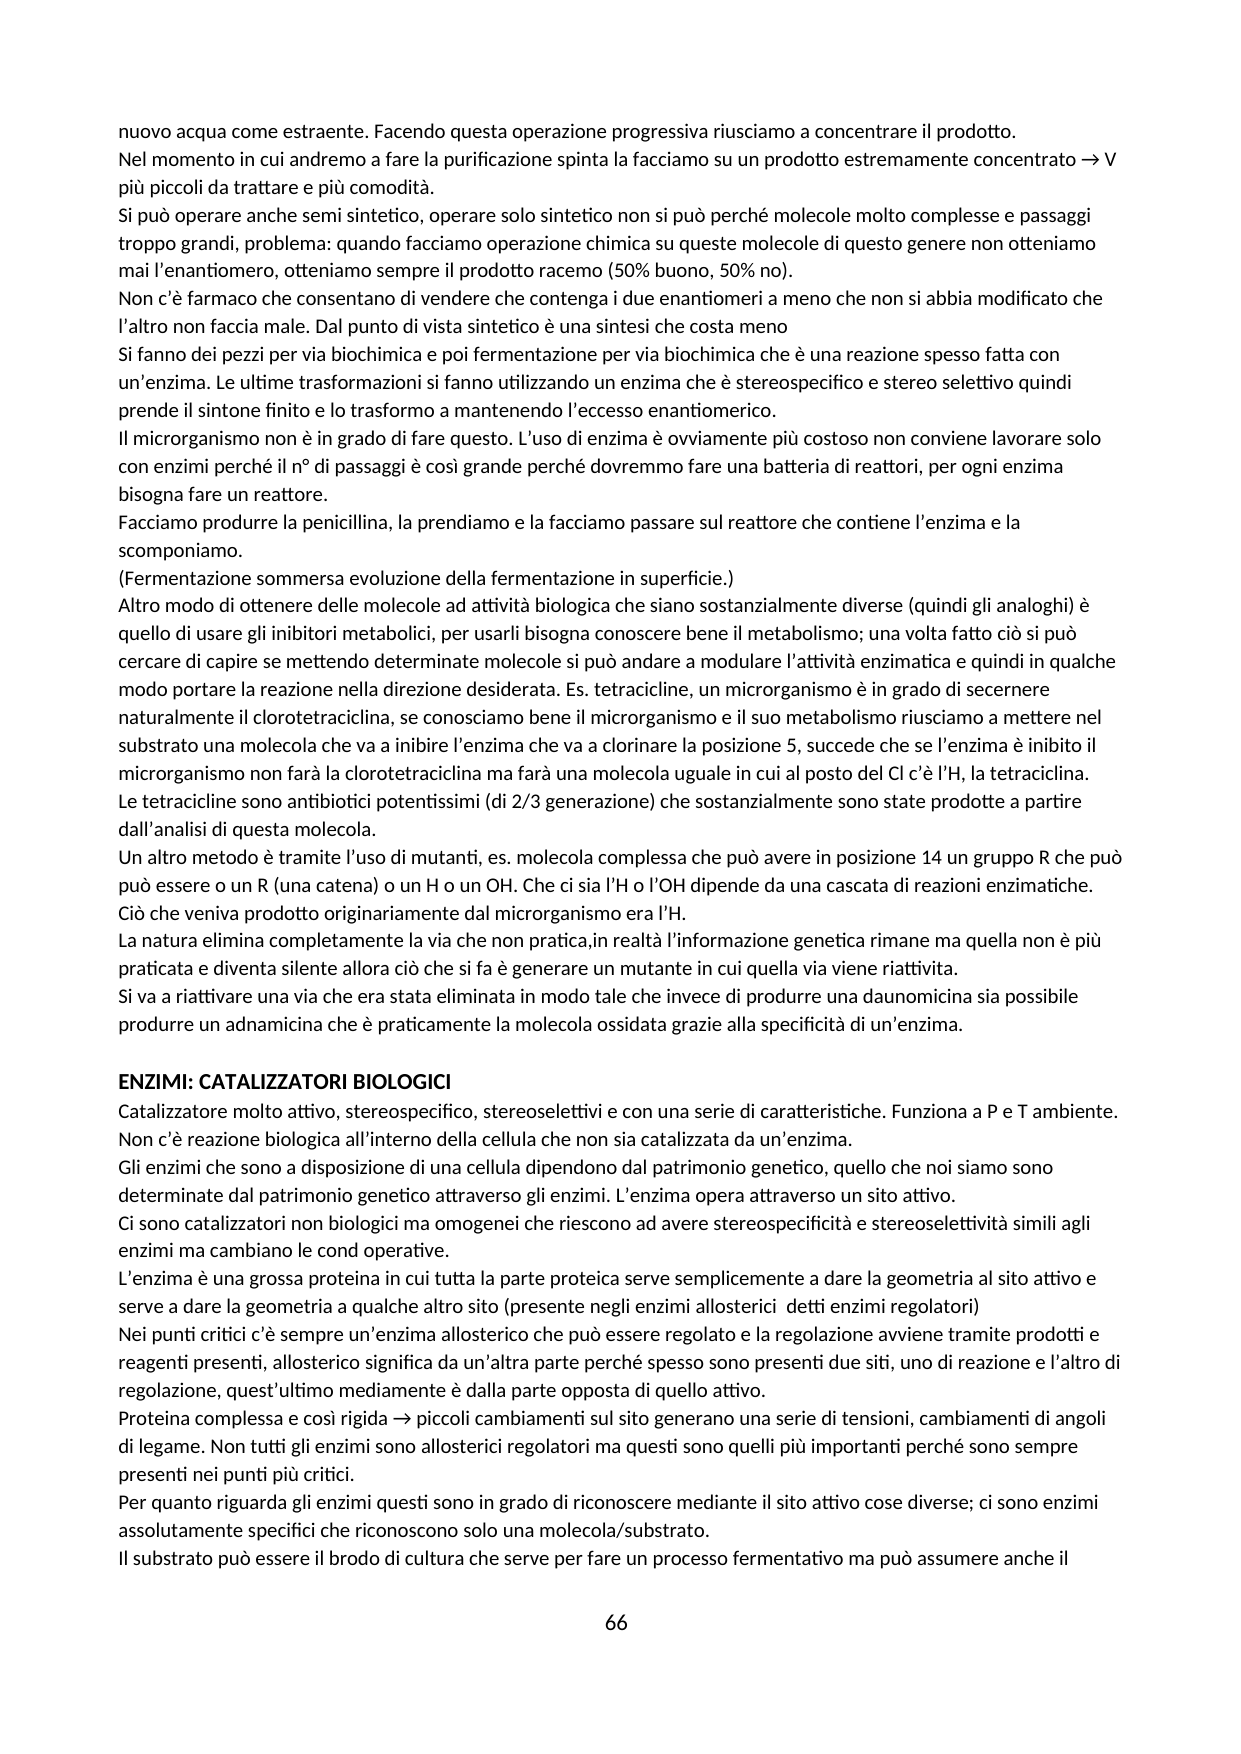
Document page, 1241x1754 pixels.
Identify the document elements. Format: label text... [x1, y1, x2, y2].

text nuovo acqua come estraente. Facendo questa operazione progressiva riusciamo a concentrare il prodotto. Nel momento in cui andremo a fare la purificazione spinta la facciamo su un prodotto estremamente concentrato → V più piccoli da trattare e più comodità. Si può operare anche semi sintetico, operare solo sintetico non si può perché molecole molto complesse e passaggi troppo grandi, problema: quando facciamo operazione chimica su queste molecole di questo genere non otteniamo mai l’enantiomero, otteniamo sempre il prodotto racemo (50% buono, 50% no). Non c’è farmaco che consentano di vendere che contenga i due enantiomeri a meno che non si abbia modificato che l’altro non faccia male. Dal punto di vista sintetico è una sintesi che costa meno Si fanno dei pezzi per via biochimica e poi fermentazione per via biochimica che è una reazione spesso fatta con un’enzima. Le ultime trasformazioni si fanno utilizzando un enzima che è stereospecifico e stereo selettivo quindi prende il sintone finito e lo trasformo a mantenendo l’eccesso enantiomerico. Il microrganismo non è in grado di fare questo. L’uso di enzima è ovviamente più costoso non conviene lavorare solo con enzimi perché il n° di passaggi è così grande perché dovremmo fare una batteria di reattori, per ogni enzima bisogna fare un reattore. Facciamo produrre la penicillina, la prendiamo e la facciamo passare sul reattore che contiene l’enzima e la scomponiamo. (Fermentazione sommersa evoluzione della fermentazione in superficie.) Altro modo di ottenere delle molecole ad attività biologica che siano sostanzialmente diverse (quindi gli analoghi) è quello di usare gli inibitori metabolici, per usarli bisogna conoscere bene il metabolismo; una volta fatto ciò si può cercare di capire se mettendo determinate molecole si può andare a modulare l’attività enzimatica e quindi in qualche modo portare la reazione nella direzione desiderata. Es. tetracicline, un microrganismo è in grado di secernere naturalmente il clorotetraciclina, se conosciamo bene il microrganismo e il suo metabolismo riusciamo a mettere nel substrato una molecola che va a inibire l’enzima che va a clorinare la posizione 5, succede che se l’enzima è inibito il microrganismo non farà la clorotetraciclina ma farà una molecola uguale in cui al posto del Cl c’è l’H, la tetraciclina. Le tetracicline sono antibiotici potentissimi (di 2/3 generazione) che sostanzialmente sono state prodotte a partire dall’analisi di questa molecola. Un altro metodo è tramite l’uso di mutanti, es. molecola complessa che può avere in posizione 14 un gruppo R che può può essere o un R (una catena) o un H o un OH. Che ci sia l’H o l’OH dipende da una cascata di reazioni enzimatiche. Ciò che veniva prodotto originariamente dal microrganismo era l’H. La natura elimina completamente la via che non pratica,in realtà l’informazione genetica rimane ma quella non è più praticata e diventa silente allora ciò che si fa è generare un mutante in cui quella via viene riattivita. Si va a riattivare una via che era stata eliminata in modo tale che invece di produrre una daunomicina sia possibile produrre un adnamicina che è praticamente la molecola ossidata grazie alla specificità di un’enzima. ENZIMI: CATALIZZATORI BIOLOGICI Catalizzatore molto attivo, stereospecifico, stereoselettivi e con una serie di caratteristiche. Funziona a P e T ambiente. Non c’è reazione biologica all’interno della cellula che non sia catalizzata da un’enzima. Gli enzimi che sono a disposizione di una cellula dipendono dal patrimonio genetico, quello che noi siamo sono determinate dal patrimonio genetico attraverso gli enzimi. L’enzima opera attraverso un sito attivo. Ci sono catalizzatori non biologici ma omogenei che riescono ad avere stereospecificità e stereoselettività simili agli enzimi ma cambiano le cond operative. L’enzima è una grossa proteina in cui tutta la parte proteica serve semplicemente a dare la geometria al sito attivo e serve a dare la geometria a qualche altro sito (presente negli enzimi allosterici detti enzimi regolatori) Nei punti critici c’è sempre un’enzima allosterico che può essere regolato e la regolazione avviene tramite prodotti e reagenti presenti, allosterico significa da un’altra parte perché spesso sono presenti due siti, uno di reazione e l’altro di regolazione, quest’ultimo mediamente è dalla parte opposta di quello attivo. Proteina complessa e così rigida → piccoli cambiamenti sul sito generano una serie di tensioni, cambiamenti di angoli di legame. Non tutti gli enzimi sono allosterici regolatori ma questi sono quelli più importanti perché sono sempre presenti nei punti più critici. Per quanto riguarda gli enzimi questi sono in grado di riconoscere mediante il sito attivo cose diverse; ci sono enzimi assolutamente specifici che riconoscono solo una molecola/substrato. Il substrato può essere il brodo di cultura che serve per fare un processo fermentativo ma può assumere anche il [118, 118, 1124, 1570]
